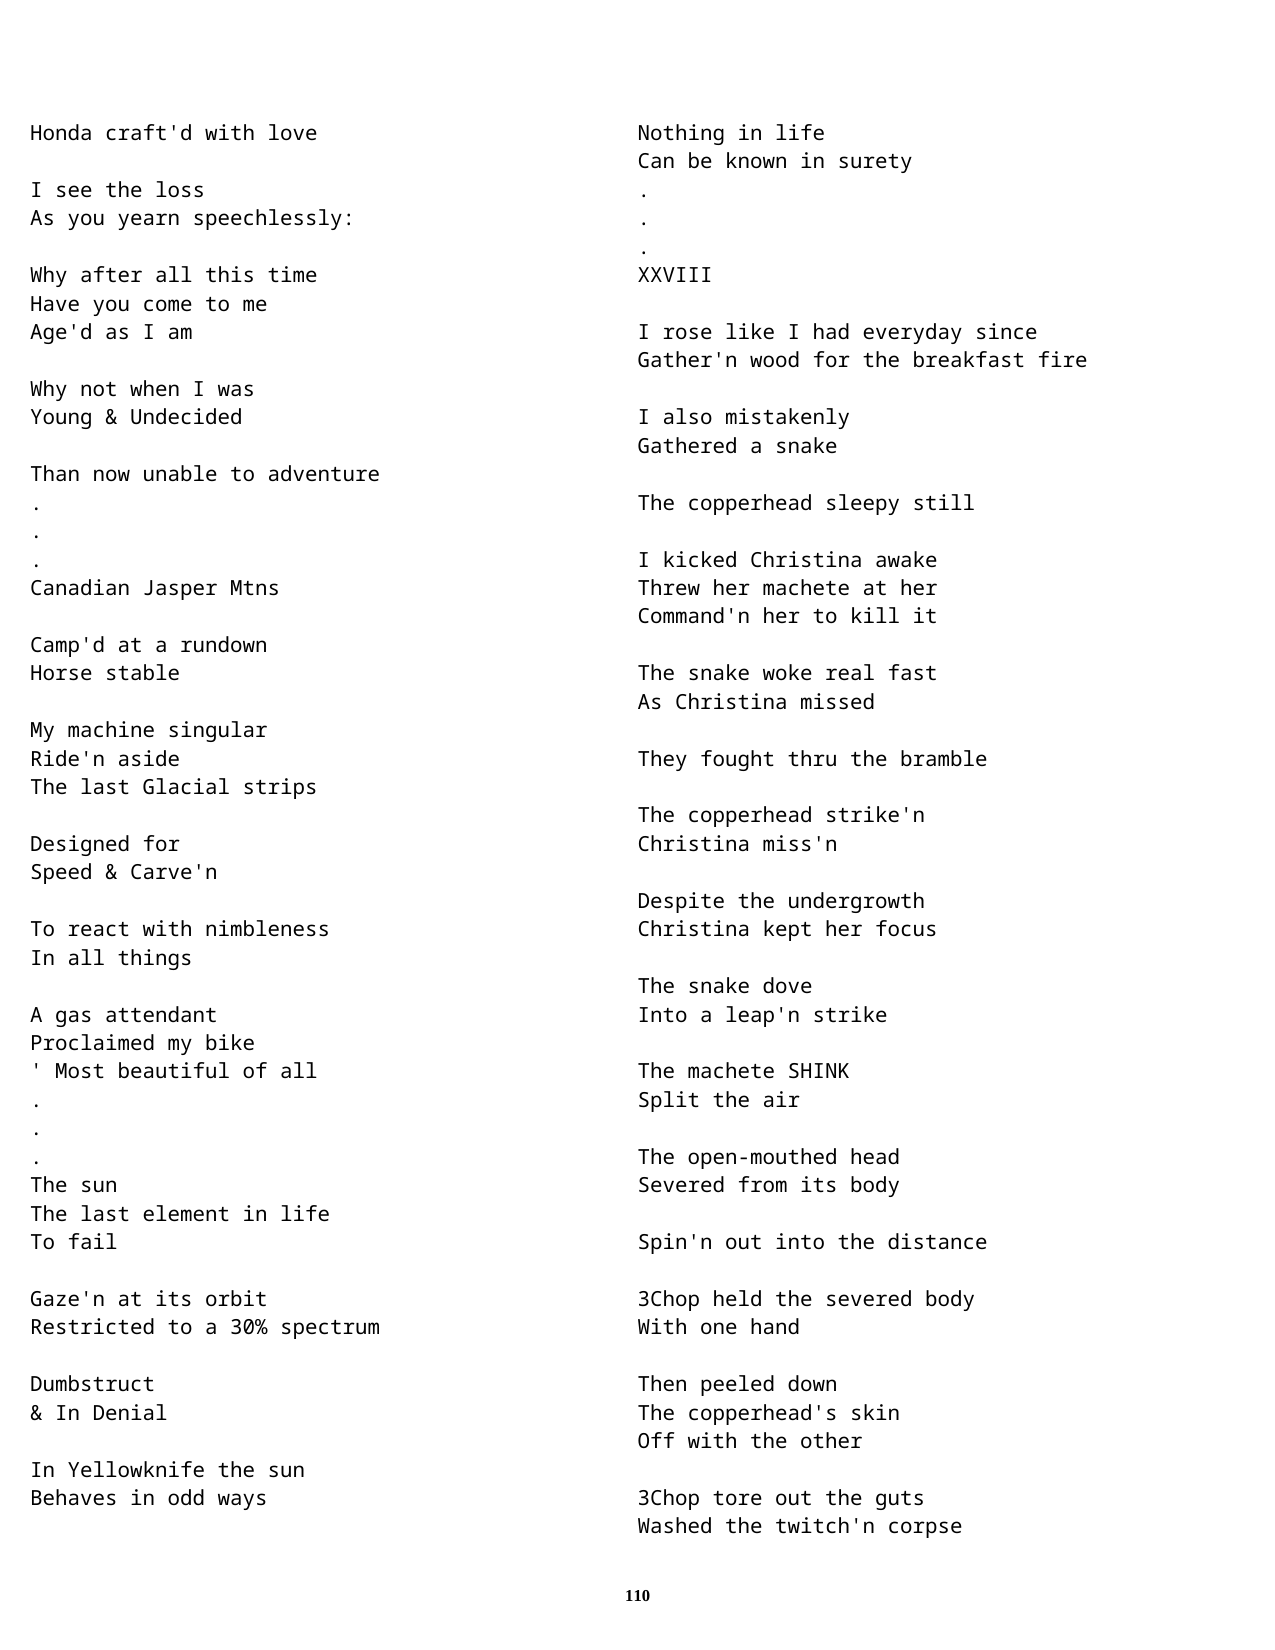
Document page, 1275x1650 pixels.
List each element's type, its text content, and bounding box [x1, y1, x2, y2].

text The last Glacial strips [30, 772, 637, 801]
text I rose like I had everyday since [637, 317, 1245, 346]
text The open-mouthed head [637, 1142, 1245, 1170]
text The sun [30, 1170, 637, 1199]
text The copperhead strike'n [637, 801, 1245, 829]
text I kicked Christina awake [637, 545, 1245, 573]
text The copperhead sleepy still [637, 488, 1245, 516]
text 3Chop held the severed body [637, 1284, 1245, 1312]
text Behaves in odd ways [30, 1483, 637, 1512]
text Age'd as I am [30, 317, 637, 346]
text Split the air [637, 1085, 1245, 1113]
text Spin'n out into the distance [637, 1227, 1245, 1256]
text Into a leap'n strike [637, 1000, 1245, 1028]
text Nothing in life [637, 118, 1245, 147]
text With one hand [637, 1312, 1245, 1341]
text Why not when I was [30, 374, 637, 402]
text 3Chop tore out the guts [637, 1483, 1245, 1512]
text Young & Undecided [30, 402, 637, 431]
text Ride'n aside [30, 744, 637, 772]
text The snake dove [637, 971, 1245, 1000]
text . [30, 1142, 637, 1170]
text The machete SHINK [637, 1057, 1245, 1085]
text My machine singular [30, 715, 637, 744]
text To fail [30, 1227, 637, 1256]
text A gas attendant [30, 1000, 637, 1028]
text Horse stable [30, 658, 637, 687]
text In all things [30, 943, 637, 971]
text Speed & Carve'n [30, 857, 637, 886]
text XXVIII [637, 260, 1245, 289]
text They fought thru the bramble [637, 744, 1245, 772]
text Restricted to a 30% spectrum [30, 1312, 637, 1341]
text . [30, 1113, 637, 1142]
text Dumbstruct [30, 1369, 637, 1398]
text Canadian Jasper Mtns [30, 573, 637, 602]
text Why after all this time [30, 260, 637, 289]
text Than now unable to adventure [30, 459, 637, 488]
text . [637, 175, 1245, 203]
text Gathered a snake [637, 431, 1245, 459]
text . [637, 232, 1245, 260]
text Proclaimed my bike [30, 1028, 637, 1057]
text . [30, 1085, 637, 1113]
text The copperhead's skin [637, 1398, 1245, 1426]
text Then peeled down [637, 1369, 1245, 1398]
text . [30, 488, 637, 516]
text I also mistakenly [637, 402, 1245, 431]
text Have you come to me [30, 289, 637, 317]
text Can be known in surety [637, 147, 1245, 175]
text As Christina missed [637, 687, 1245, 715]
text Camp'd at a rundown [30, 630, 637, 658]
text The last element in life [30, 1199, 637, 1227]
text . [30, 545, 637, 573]
text Christina miss'n [637, 829, 1245, 857]
text Threw her machete at her [637, 573, 1245, 602]
text Severed from its body [637, 1170, 1245, 1199]
text Despite the undergrowth [637, 886, 1245, 914]
text & In Denial [30, 1398, 637, 1426]
text To react with nimbleness [30, 914, 637, 943]
text . [30, 516, 637, 545]
text . [637, 203, 1245, 232]
text In Yellowknife the sun [30, 1455, 637, 1483]
text Designed for [30, 829, 637, 857]
text I see the loss [30, 175, 637, 203]
text Gather'n wood for the breakfast fire [637, 346, 1245, 374]
text The snake woke real fast [637, 658, 1245, 687]
text Washed the twitch'n corpse [637, 1512, 1245, 1540]
text ' Most beautiful of all [30, 1057, 637, 1085]
text Gaze'n at its orbit [30, 1284, 637, 1312]
text As you yearn speechlessly: [30, 203, 637, 232]
text Honda craft'd with love [30, 118, 637, 147]
text Off with the other [637, 1426, 1245, 1455]
text Christina kept her focus [637, 914, 1245, 943]
text Command'n her to kill it [637, 602, 1245, 630]
